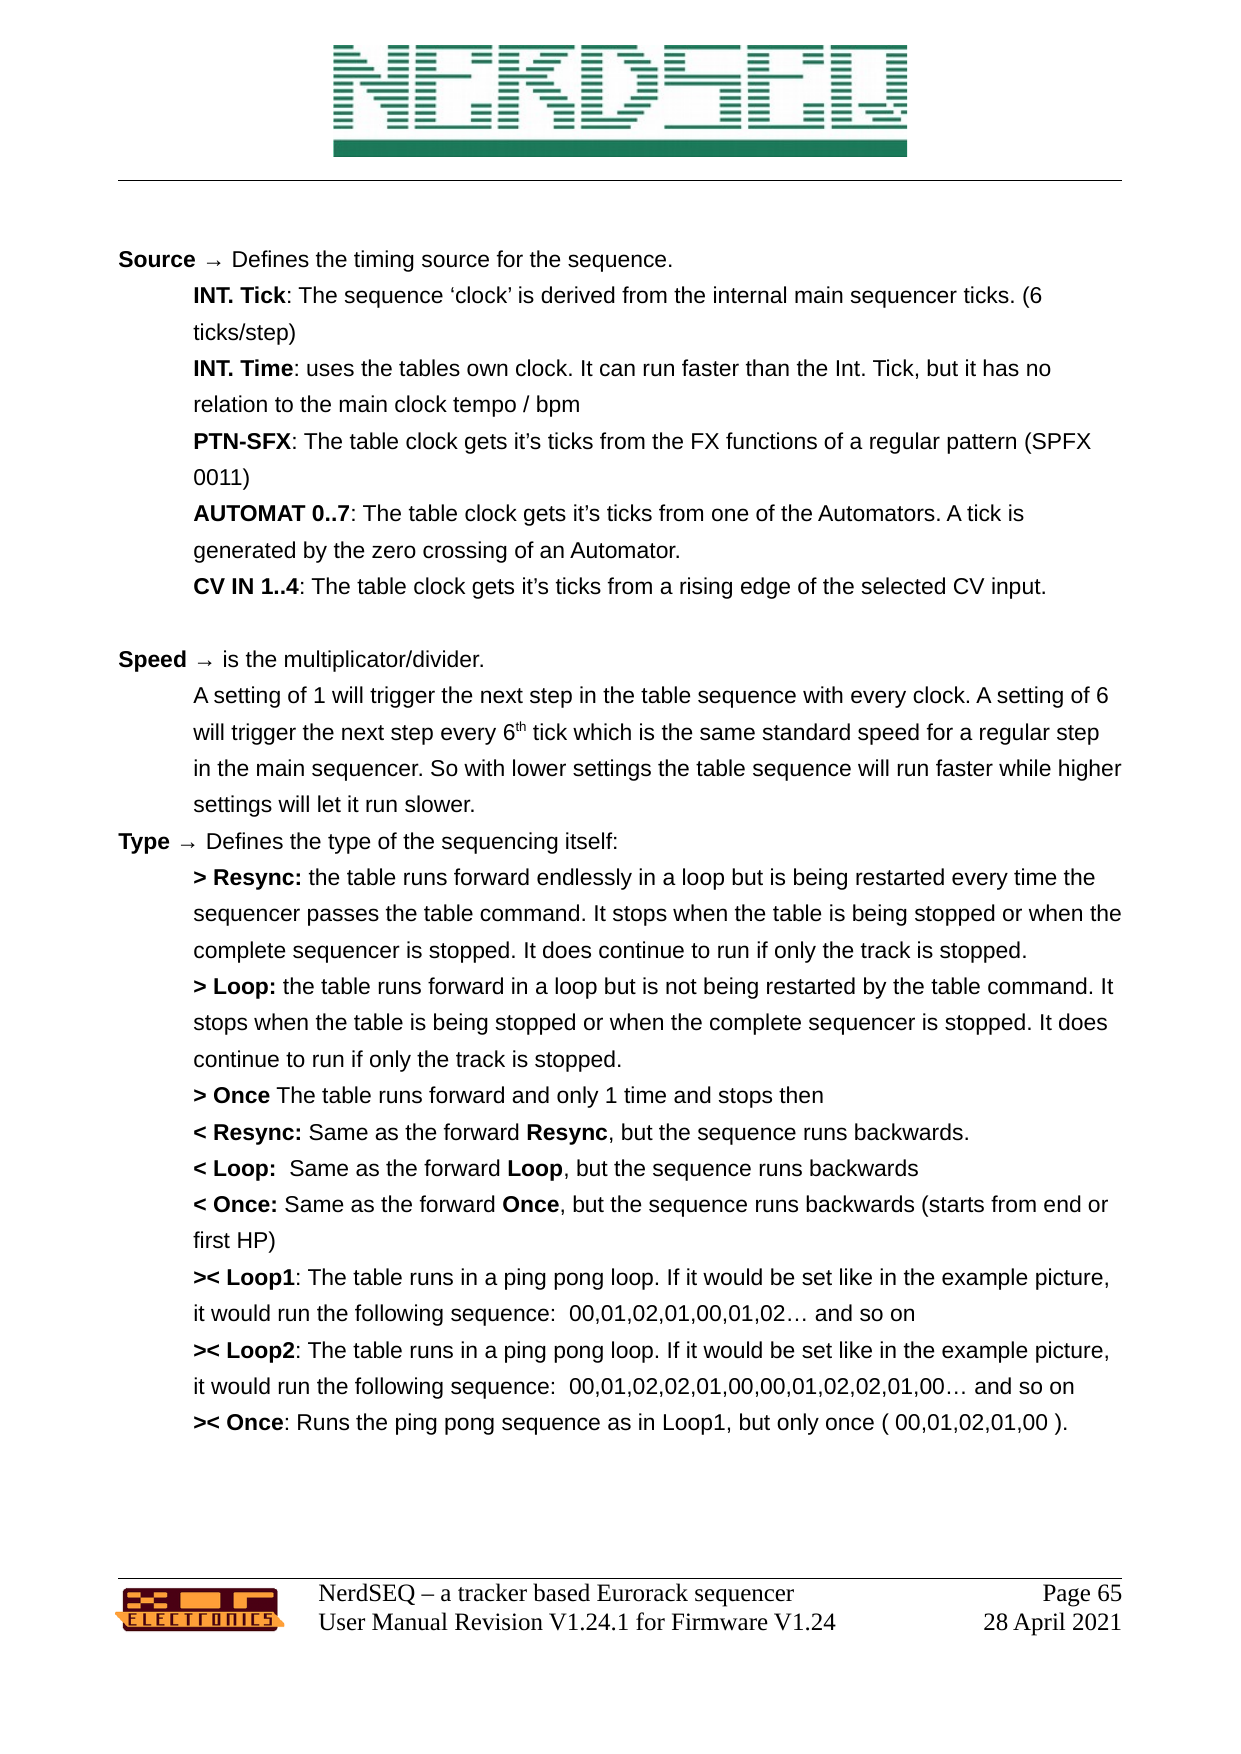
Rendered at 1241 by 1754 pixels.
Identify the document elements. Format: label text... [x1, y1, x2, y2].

text Type → Defines the type of the sequencing itself: [118, 828, 1122, 854]
text > Once The table runs forward and only 1 time and stops then [193, 1082, 1122, 1108]
picture [333, 45, 908, 157]
text >< Loop1: The table runs in a ping pong loop. If it would be set like in the example picture, it would run the following sequence: 00,01,02,01,00,01,02… and so on [193, 1264, 1122, 1327]
text < Loop: Same as the forward Loop, but the sequence runs backwards [193, 1155, 1122, 1181]
picture [115, 1584, 285, 1634]
text AUTOMAT 0..7: The table clock gets it’s ticks from one of the Automators. A tick is generated by the zero crossing of an Automator. [118, 500, 1122, 563]
text < Once: Same as the forward Once, but the sequence runs backwards (starts from end or first HP) [193, 1191, 1122, 1254]
text Source → Defines the timing source for the sequence. [118, 246, 1122, 272]
text CV IN 1..4: The table clock gets it’s ticks from a rising edge of the selected CV input. [118, 573, 1122, 599]
text PTN-SFX: The table clock gets it’s ticks from the FX functions of a regular pattern (SPFX 0011) [118, 428, 1122, 490]
text INT. Tick: The sequence ‘clock’ is derived from the internal main sequencer ticks. (6 ticks/step) [118, 282, 1122, 345]
text A setting of 1 will trigger the next step in the table sequence with every clock. A setting of 6 will trigger the next step every 6th tick which is the same standard speed for a regular step in the main sequencer. So with lower settings the table sequence will run faster while higher settings will let it run slower. [193, 682, 1122, 818]
text >< Once: Runs the ping pong sequence as in Loop1, but only once ( 00,01,02,01,00 ). [193, 1409, 1122, 1436]
text >< Loop2: The table runs in a ping pong loop. If it would be set like in the example picture, it would run the following sequence: 00,01,02,02,01,00,00,01,02,02,01,00… and so on [193, 1337, 1122, 1399]
text Speed → is the multiplicator/divider. [118, 646, 1122, 672]
text > Loop: the table runs forward in a loop but is not being restarted by the table command. It stops when the table is being stopped or when the complete sequencer is stopped. It does continue to run if only the track is stopped. [193, 973, 1122, 1072]
text < Resync: Same as the forward Resync, but the sequence runs backwards. [193, 1118, 1122, 1145]
text INT. Time: uses the tables own clock. It can run faster than the Int. Tick, but it has no relation to the main clock tempo / bpm [118, 355, 1122, 418]
text > Resync: the table runs forward endlessly in a loop but is being restarted every time the sequencer passes the table command. It stops when the table is being stopped or when the complete sequencer is stopped. It does continue to run if only the track is stopped. [193, 864, 1122, 963]
